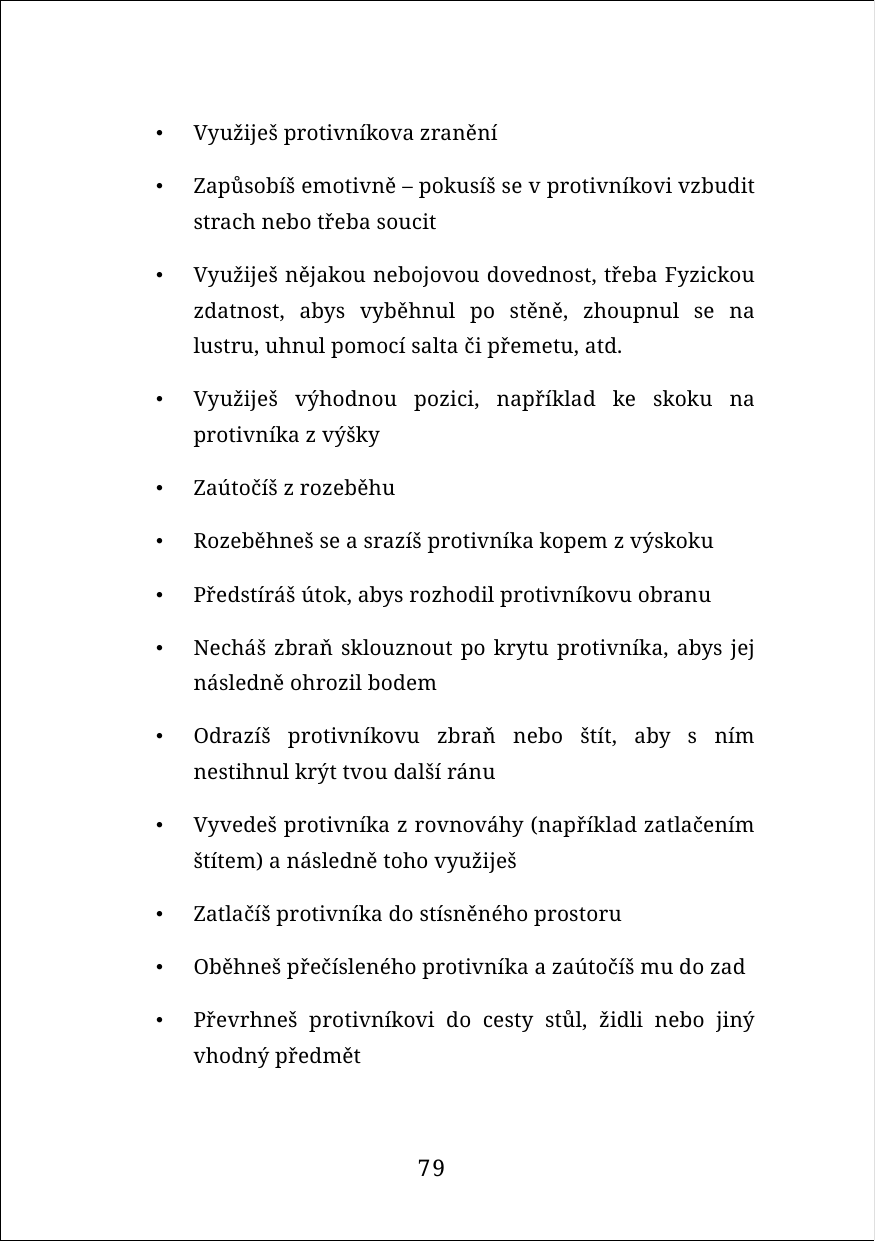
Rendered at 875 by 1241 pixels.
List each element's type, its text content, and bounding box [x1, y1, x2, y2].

list Využiješ protivníkova zranění [156, 118, 756, 147]
list Převrhneš protivníkovi do cesty stůl, židli nebo jiný vhodný předmět [156, 1006, 756, 1069]
list Odrazíš protivníkovu zbraň nebo štít, aby s ním nestihnul krýt tvou další ránu [156, 722, 756, 786]
list Zaútočíš z rozeběhu [156, 473, 756, 502]
list Necháš zbraň sklouznout po krytu protivníka, abys jej následně ohrozil bodem [156, 633, 756, 697]
list Využiješ nějakou nebojovou dovednost, třeba Fyzickou zdatnost, abys vyběhnul po stěně, zhoupnul se na lustru, uhnul pomocí salta či přemetu, atd. [156, 260, 756, 360]
list Vyvedeš protivníka z rovnováhy (například zatlačením štítem) a následně toho využiješ [156, 810, 756, 874]
list Rozeběhneš se a srazíš protivníka kopem z výskoku [156, 526, 756, 555]
list Zapůsobíš emotivně – pokusíš se v protivníkovi vzbudit strach nebo třeba soucit [156, 171, 756, 235]
list Využiješ výhodnou pozici, například ke skoku na protivníka z výšky [156, 384, 756, 448]
list Oběhneš přečísleného protivníka a zaútočíš mu do zad [156, 952, 756, 981]
list Předstíráš útok, abys rozhodil protivníkovu obranu [156, 580, 756, 608]
list Zatlačíš protivníka do stísněného prostoru [156, 899, 756, 928]
